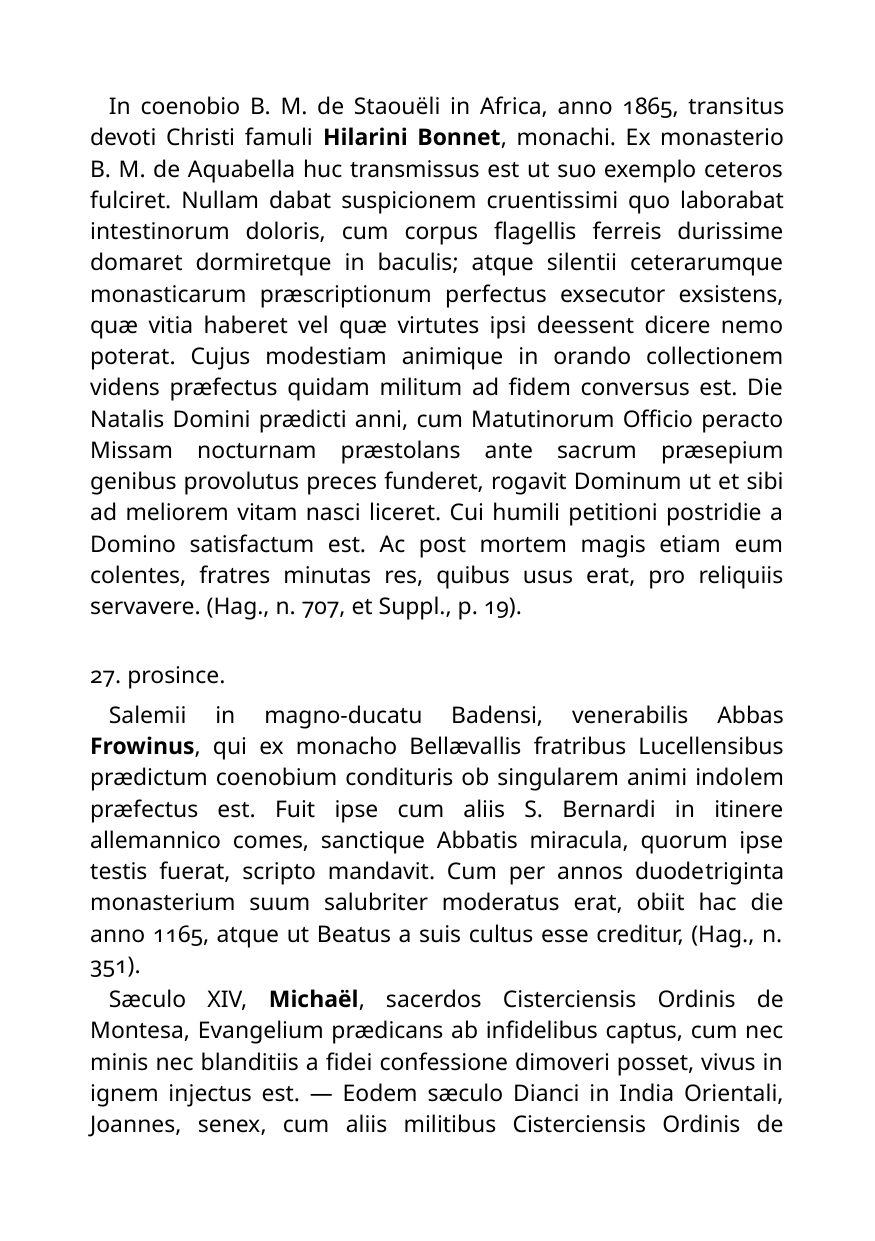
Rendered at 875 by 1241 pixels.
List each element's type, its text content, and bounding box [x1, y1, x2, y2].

text In coenobio B. M. de Staouëli in Africa, anno 1865, trans­itus devoti Christi famuli Hilarini Bonnet, monachi. Ex monasterio B. M. de Aquabella huc transmissus est ut suo exemplo ceteros fulciret. Nullam dabat suspicionem cruentis­simi quo laborabat intestinorum doloris, cum corpus flagellis ferreis durissime domaret dormiretque in baculis; atque silentii ceterarumque monasticarum præscriptionum perfectus exsecutor exsistens, quæ vitia haberet vel quæ virtutes ipsi deessent dicere nemo poterat. Cujus modestiam animique in orando collectionem videns præfectus quidam militum ad fidem conversus est. Die Natalis Domini prædicti anni, cum Matutinorum Officio peracto Missam nocturnam præstolans ante sacrum præsepium genibus provolutus preces funderet, rogavit Dominum ut et sibi ad meliorem vitam nasci liceret. Cui humili petitioni postridie a Domino satisfactum est. Ac post mortem magis etiam eum colentes, fratres minutas res, quibus usus erat, pro reliquiis servavere. (Hag., n. 707, et Suppl., p. 19). [90, 90, 784, 621]
text 27. prosince. [90, 658, 784, 690]
text Sæculo XIV, Michaël, sacerdos Cisterciensis Ordinis de Montesa, Evangelium prædicans ab infidelibus captus, cum nec minis nec blanditiis a fidei confessione dimoveri posset, vivus in ignem injectus est. — Eodem sæculo Dianci in India Orientali, Joannes, senex, cum aliis militibus Cisterciensis Ordinis de [90, 983, 784, 1139]
text Salemii in magno-ducatu Badensi, venerabilis Abbas Frowinus, qui ex monacho Bellævallis fratribus Lucellensibus prædictum coenobium condituris ob singularem animi indo­lem præfectus est. Fuit ipse cum aliis S. Bernardi in itinere allemannico comes, sanctique Abbatis miracula, quorum ipse testis fuerat, scripto mandavit. Cum per annos duode­triginta monasterium suum salubriter moderatus erat, obiit hac die anno 1165, atque ut Beatus a suis cultus esse creditur, (Hag., n. 351). [90, 699, 784, 980]
